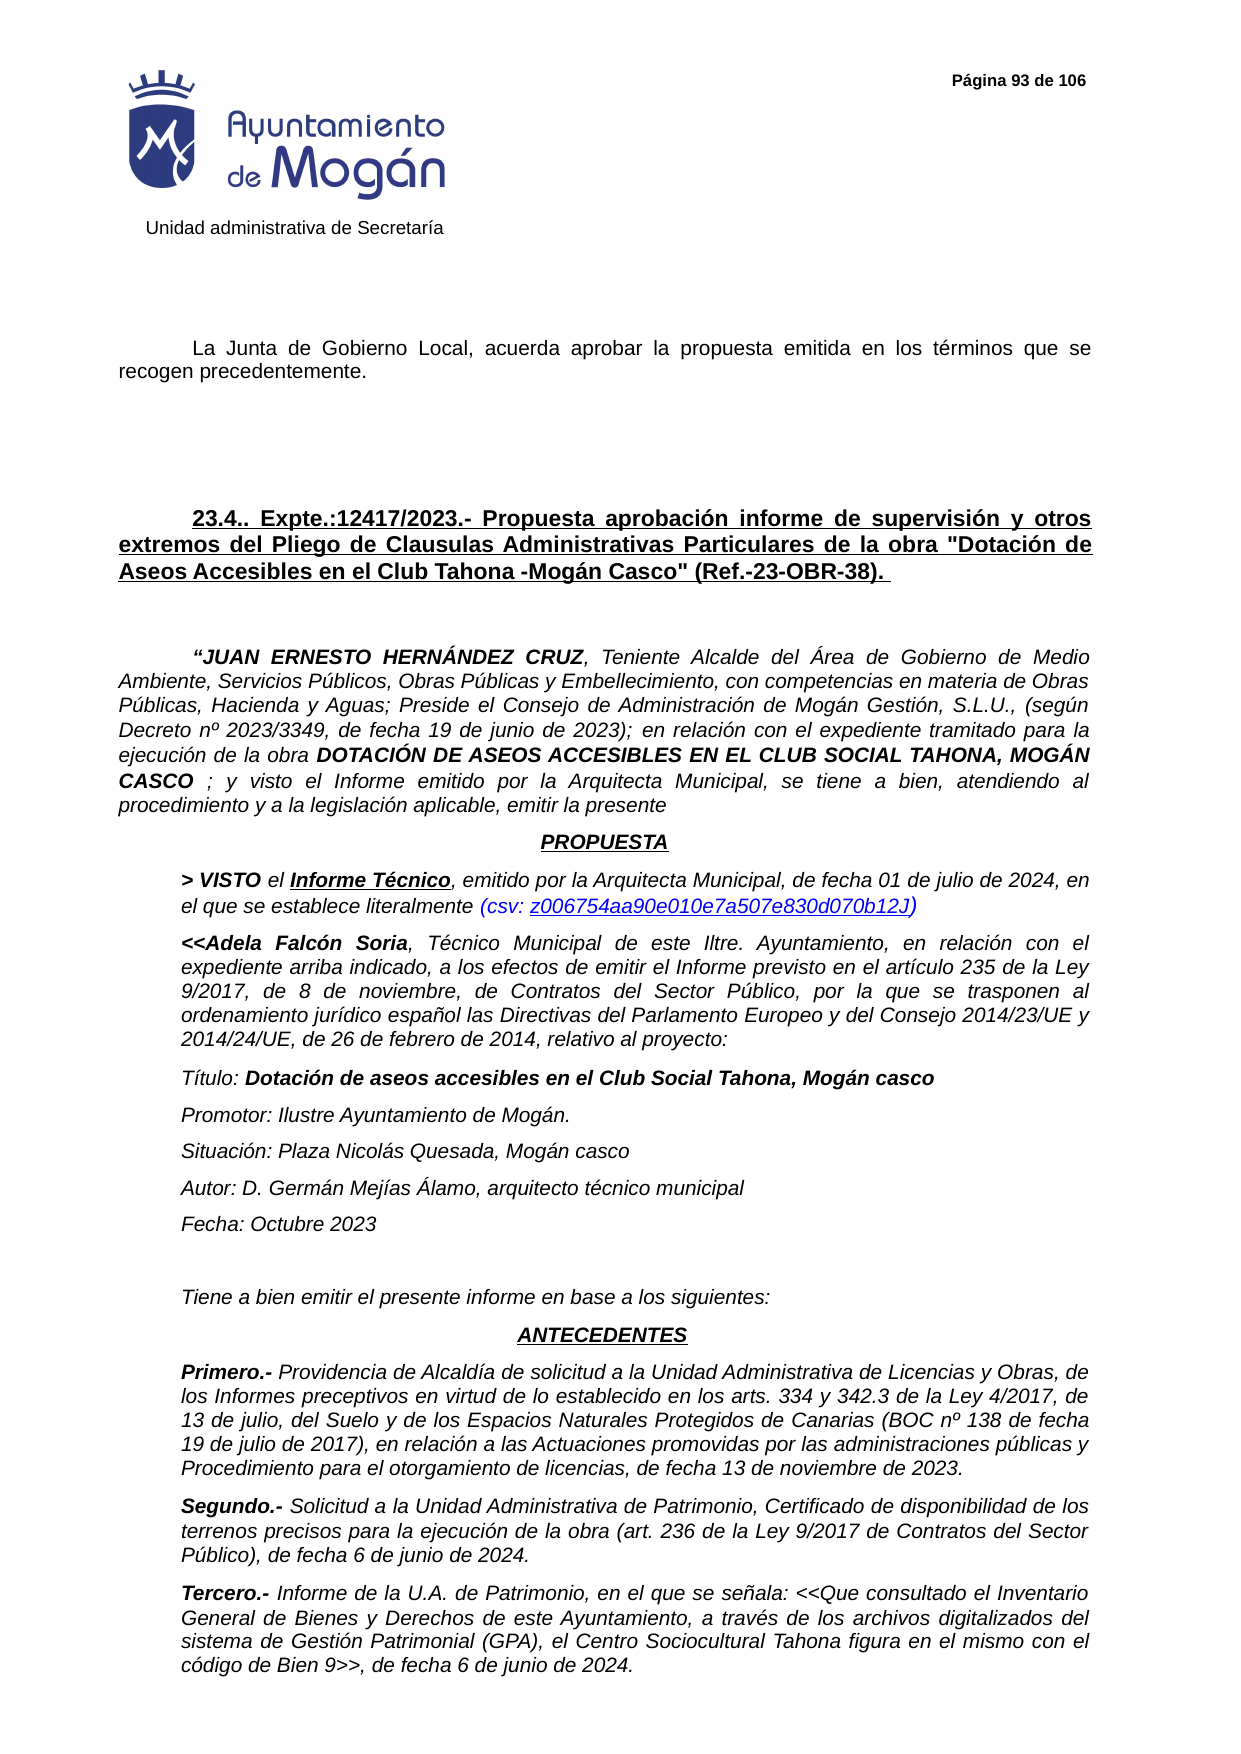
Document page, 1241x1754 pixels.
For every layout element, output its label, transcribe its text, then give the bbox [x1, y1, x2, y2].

text <<Adela Falcón Soria, Técnico Municipal de este Iltre. Ayuntamiento, en relación con el expediente arriba indicado, a los efectos de emitir el Informe previsto en el artículo 235 de la Ley 9/2017, de 8 de noviembre, de Contratos del Sector Público, por la que se trasponen al ordenamiento jurídico español las Directivas del Parlamento Europeo y del Consejo 2014/23/UE y 2014/24/UE, de 26 de febrero de 2014, relativo al proyecto: [181, 931, 1092, 1051]
text Segundo.- Solicitud a la Unidad Administrativa de Patrimonio, Certificado de disponibilidad de los terrenos precisos para la ejecución de la obra (art. 236 de la Ley 9/2017 de Contratos del Sector Público), de fecha 6 de junio de 2024. [181, 1492, 1092, 1567]
text “JUAN ERNESTO HERNÁNDEZ CRUZ, Teniente Alcalde del Área de Gobierno de Medio Ambiente, Servicios Públicos, Obras Públicas y Embellecimiento, con competencias en materia de Obras Públicas, Hacienda y Aguas; Preside el Consejo de Administración de Mogán Gestión, S.L.U., (según Decreto nº 2023/3349, de fecha 19 de junio de 2023); en relación con el expediente tramitado para la ejecución de la obra DOTACIÓN DE ASEOS ACCESIBLES EN EL CLUB SOCIAL TAHONA, MOGÁN CASCO ; y visto el Informe emitido por la Arquitecta Municipal, se tiene a bien, atendiendo al procedimiento y a la legislación aplicable, emitir la presente [118, 644, 1092, 817]
text Primero.- Providencia de Alcaldía de solicitud a la Unidad Administrativa de Licencias y Obras, de los Informes preceptivos en virtud de lo establecido en los arts. 334 y 342.3 de la Ley 4/2017, de 13 de julio, del Suelo y de los Espacios Naturales Protegidos de Canarias (BOC nº 138 de fecha 19 de julio de 2017), en relación a las Actuaciones promovidas por las administraciones públicas y Procedimiento para el otorgamiento de licencias, de fecha 13 de noviembre de 2023. [181, 1360, 1092, 1480]
text Título: Dotación de aseos accesibles en el Club Social Tahona, Mogán casco [181, 1063, 1092, 1090]
text La Junta de Gobierno Local, acuerda aprobar la propuesta emitida en los términos que se recogen precedentemente. [118, 335, 1092, 383]
text Situación: Plaza Nicolás Quesada, Mogán casco [181, 1139, 1092, 1163]
text Autor: D. Germán Mejías Álamo, arquitecto técnico municipal [181, 1175, 1092, 1199]
text Tercero.- Informe de la U.A. de Patrimonio, en el que se señala: <<Que consultado el Inventario General de Bienes y Derechos de este Ayuntamiento, a través de los archivos digitalizados del sistema de Gestión Patrimonial (GPA), el Centro Sociocultural Tahona figura en el mismo con el código de Bien 9>>, de fecha 6 de junio de 2024. [181, 1579, 1092, 1677]
text PROPUESTA [118, 829, 1092, 853]
picture [128, 70, 445, 206]
text Tiene a bien emitir el presente informe en base a los siguientes: [181, 1285, 1092, 1309]
text ANTECEDENTES [118, 1321, 1092, 1347]
text > VISTO el Informe Técnico, emitido por la Arquitecta Municipal, de fecha 01 de julio de 2024, en el que se establece literalmente (csv: z006754aa90e010e7a507e830d070b12J) [181, 866, 1092, 919]
text 23.4.. Expte.:12417/2023.- Propuesta aprobación informe de supervisión y otros extremos del Pliego de Clausulas Administrativas Particulares de la obra "Dotación de [118, 505, 1092, 554]
text Fecha: Octubre 2023 [181, 1212, 1092, 1236]
text Promotor: Ilustre Ayuntamiento de Mogán. [181, 1102, 1092, 1126]
text Aseos Accesibles en el Club Tahona -Mogán Casco" (Ref.-23-OBR-38). [118, 555, 1092, 584]
